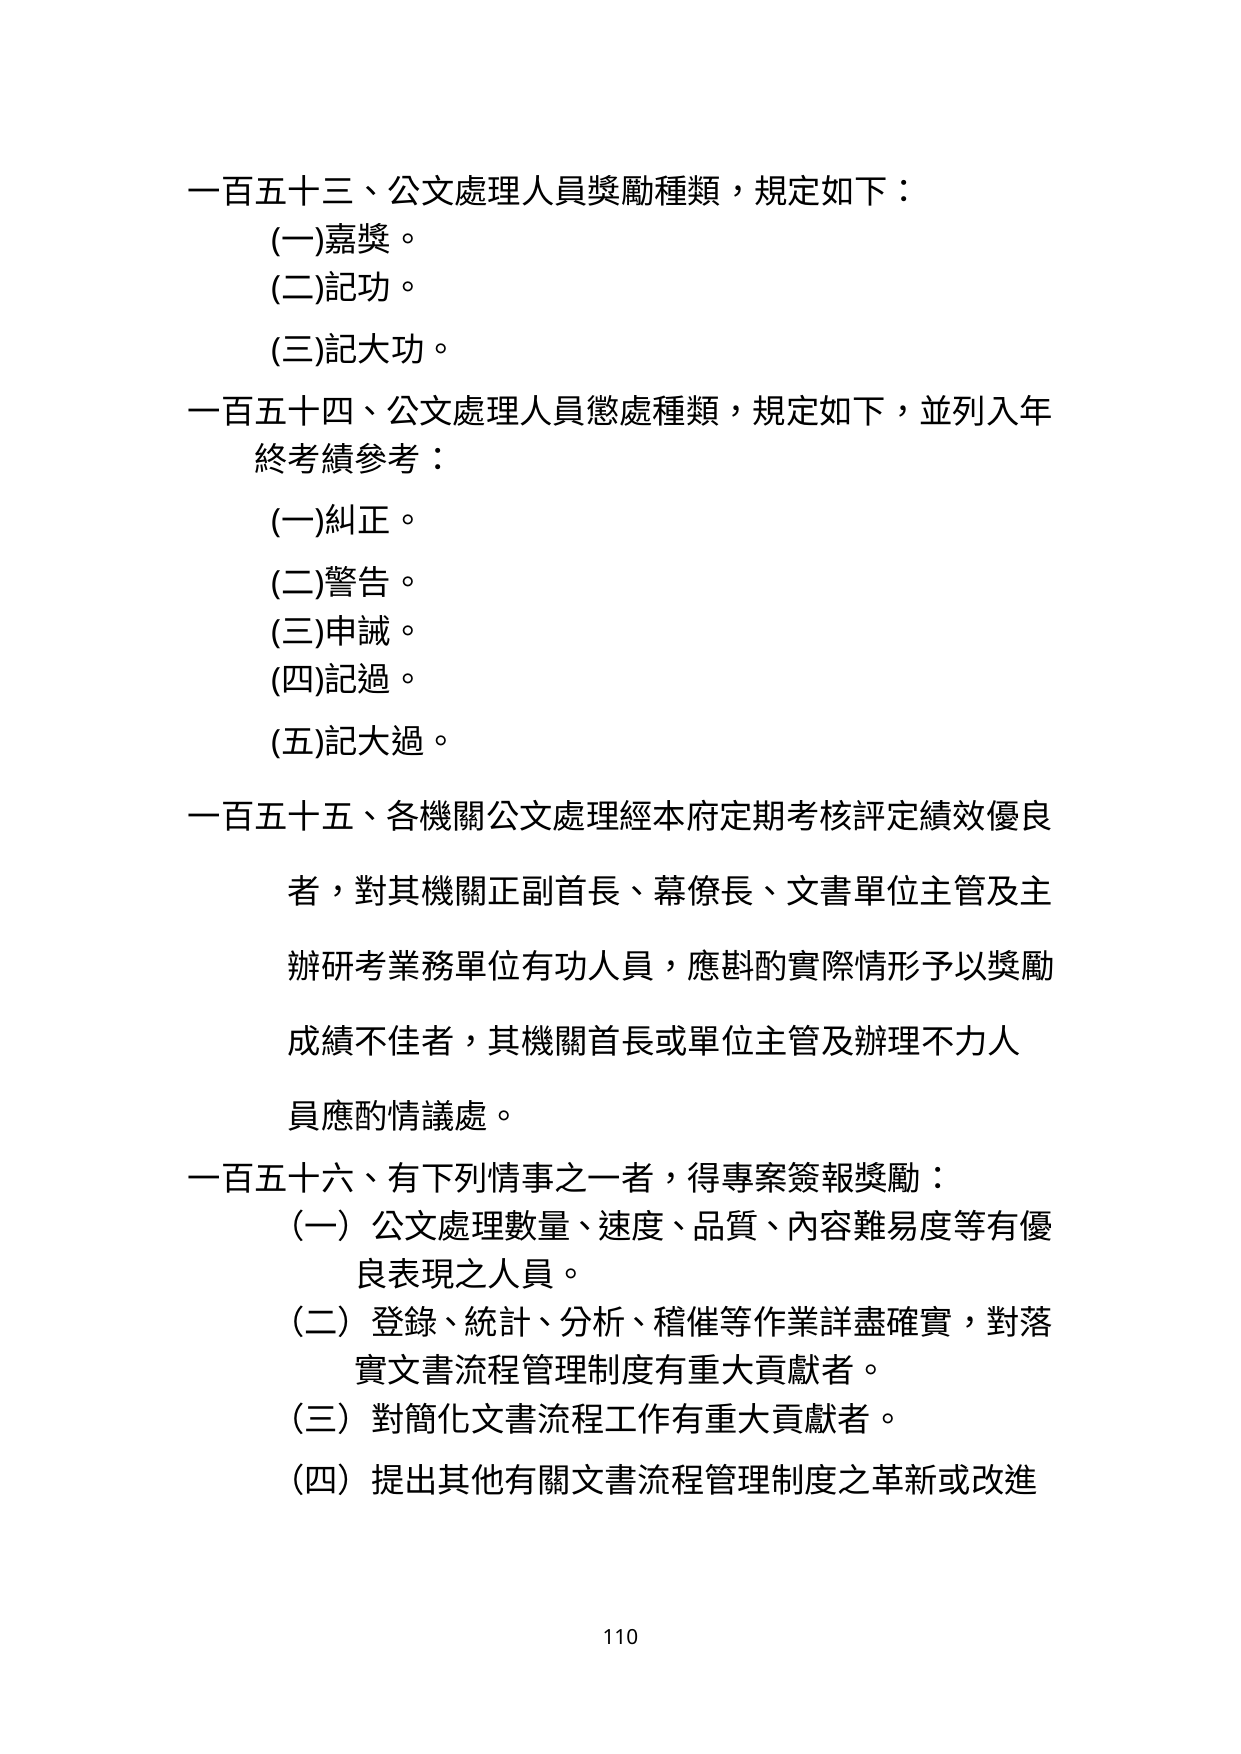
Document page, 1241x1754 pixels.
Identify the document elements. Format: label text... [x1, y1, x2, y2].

text (三)記大功。 [271, 309, 1053, 384]
text (一)糾正。 [271, 481, 1053, 556]
text (五)記大過。 [271, 701, 1053, 776]
text （四）提出其他有關文書流程管理制度之革新或改進 [271, 1441, 1053, 1516]
text (一)嘉獎。 [271, 213, 1053, 261]
text 一百五十五、各機關公文處理經本府定期考核評定績效優良者，對其機關正副首長、幕僚長、文書單位主管及主辦研考業務單位有功人員，應斟酌實際情形予以獎勵。成績不佳者，其機關首長或單位主管及辦理不力人員應酌情議處。 [187, 776, 1053, 1151]
text （一）公文處理數量、速度、品質、內容難易度等有優良表現之人員。 [271, 1199, 1053, 1296]
text 一百五十六、有下列情事之一者，得專案簽報獎勵： [187, 1151, 1053, 1199]
text (三)申誡。 [271, 604, 1053, 653]
text (四)記過。 [271, 653, 1053, 701]
text (二)警告。 [271, 556, 1053, 604]
text （二）登錄、統計、分析、稽催等作業詳盡確實，對落實文書流程管理制度有重大貢獻者。 [271, 1296, 1053, 1392]
text (二)記功。 [271, 261, 1053, 309]
text 一百五十三、公文處理人員獎勵種類，規定如下： [187, 164, 1053, 213]
text 一百五十四、公文處理人員懲處種類，規定如下，並列入年終考績參考： [187, 384, 1053, 481]
text （三）對簡化文書流程工作有重大貢獻者。 [271, 1392, 1053, 1441]
